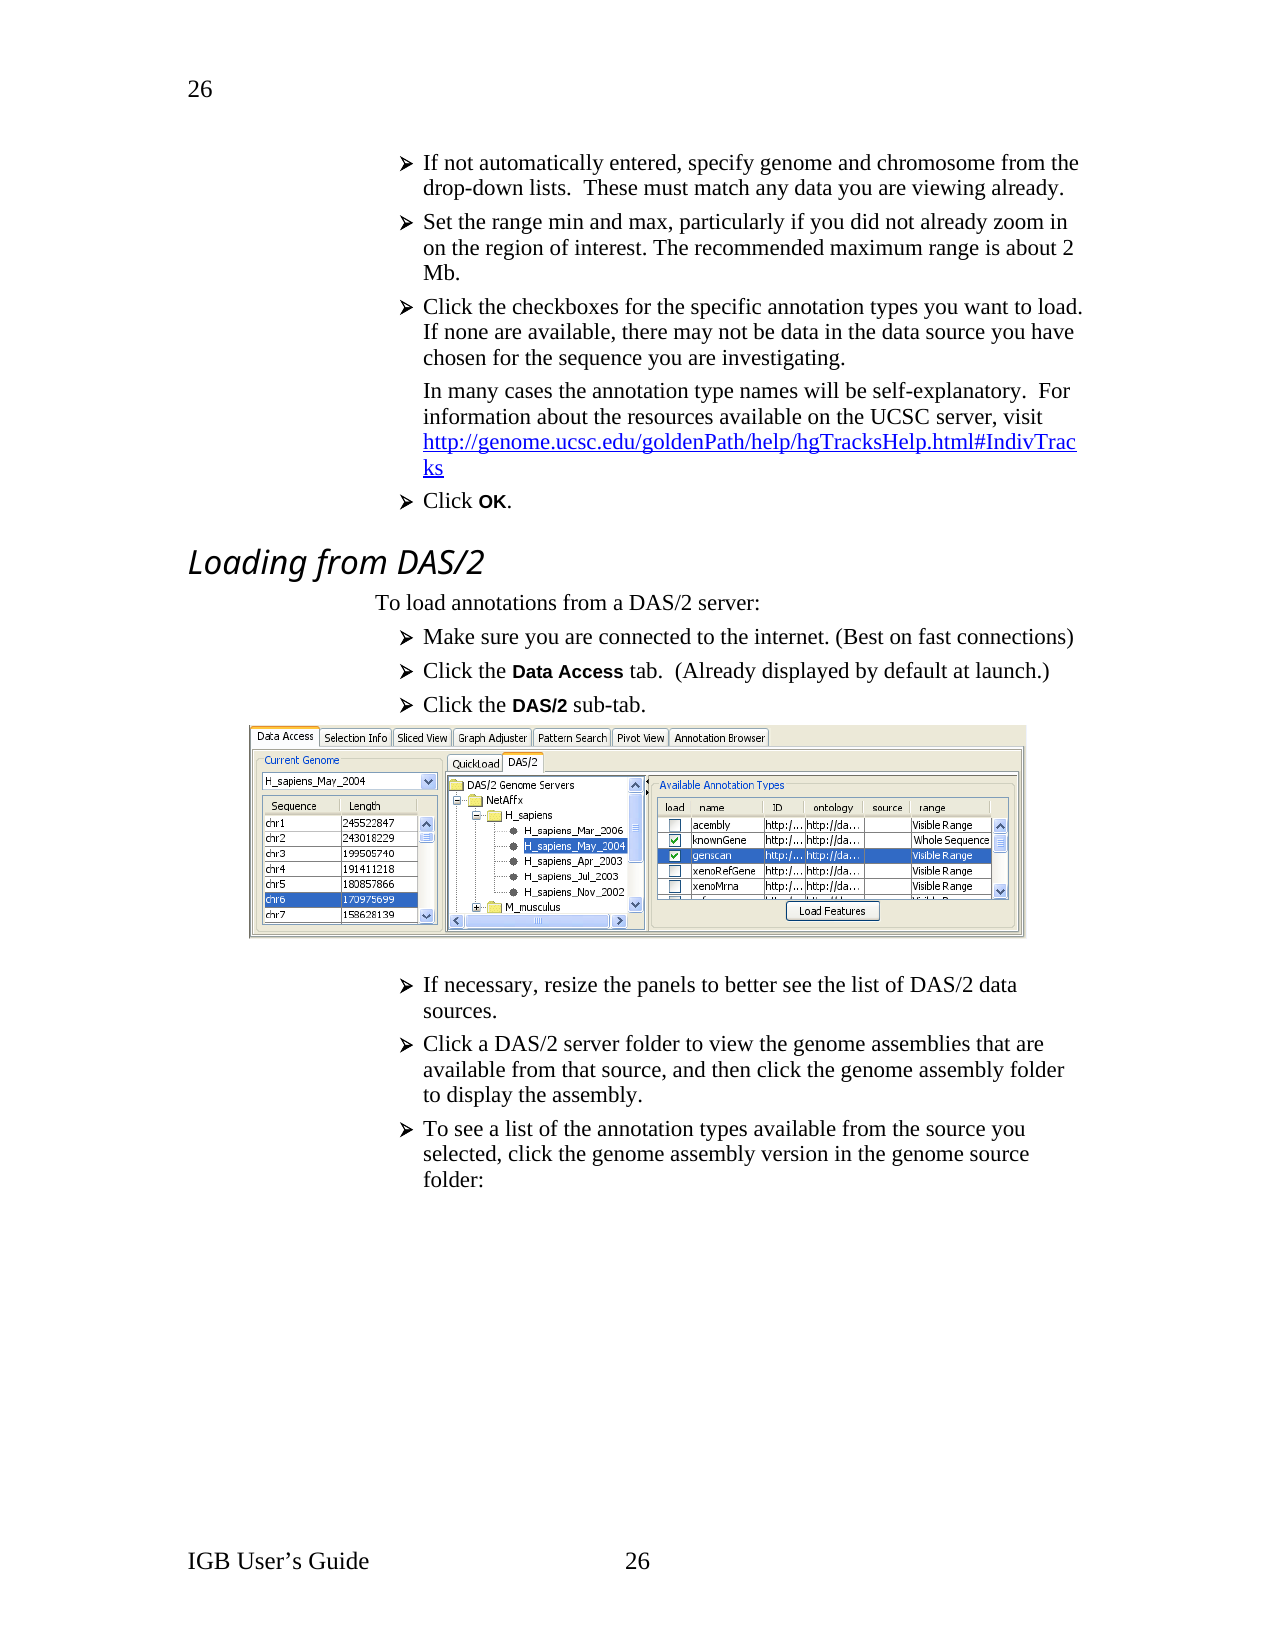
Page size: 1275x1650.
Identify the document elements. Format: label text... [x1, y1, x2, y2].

list Click a DAS/2 server folder to view the genome assemblies that are available from that source, and then click the genome assembly folder to display the assembly. [399, 1031, 1087, 1108]
list If not automatically entered, specify genome and chromosome from the drop-down lists. These must match any data you are viewing already. [399, 150, 1087, 201]
text To load annotations from a DAS/2 server: [375, 590, 1087, 616]
list Click the DAS/2 sub-tab. [399, 692, 1087, 717]
list Click OK. [399, 488, 1087, 514]
list Click the checkboxes for the specific annotation types you want to load. If none are available, there may not be data in the data source you have chosen for the sequence you are investigating. [399, 294, 1087, 370]
list Make sure you are connected to the internet. (Best on fast connections) [399, 624, 1087, 649]
list To see a list of the annotation types available from the source you selected, click the genome assembly version in the genome source folder: [399, 1116, 1087, 1192]
list If necessary, resize the panels to better see the list of DAS/2 data sources. [399, 972, 1087, 1023]
picture [249, 725, 1027, 939]
list Set the range min and max, particularly if you did not already zoom in on the region of interest. The recommended maximum range is about 2 Mb. [399, 209, 1087, 285]
list Click the Data Access tab. (Already displayed by default at launch.) [399, 658, 1087, 683]
subtitle Loading from DAS/2 [187, 539, 1087, 584]
list In many cases the annotation type names will be self-explanatory. For information about the resources available on the UCSC server, visit http://genome.ucsc.edu/goldenPath/help/hgTracksHelp.html#IndivTracks [399, 378, 1087, 480]
